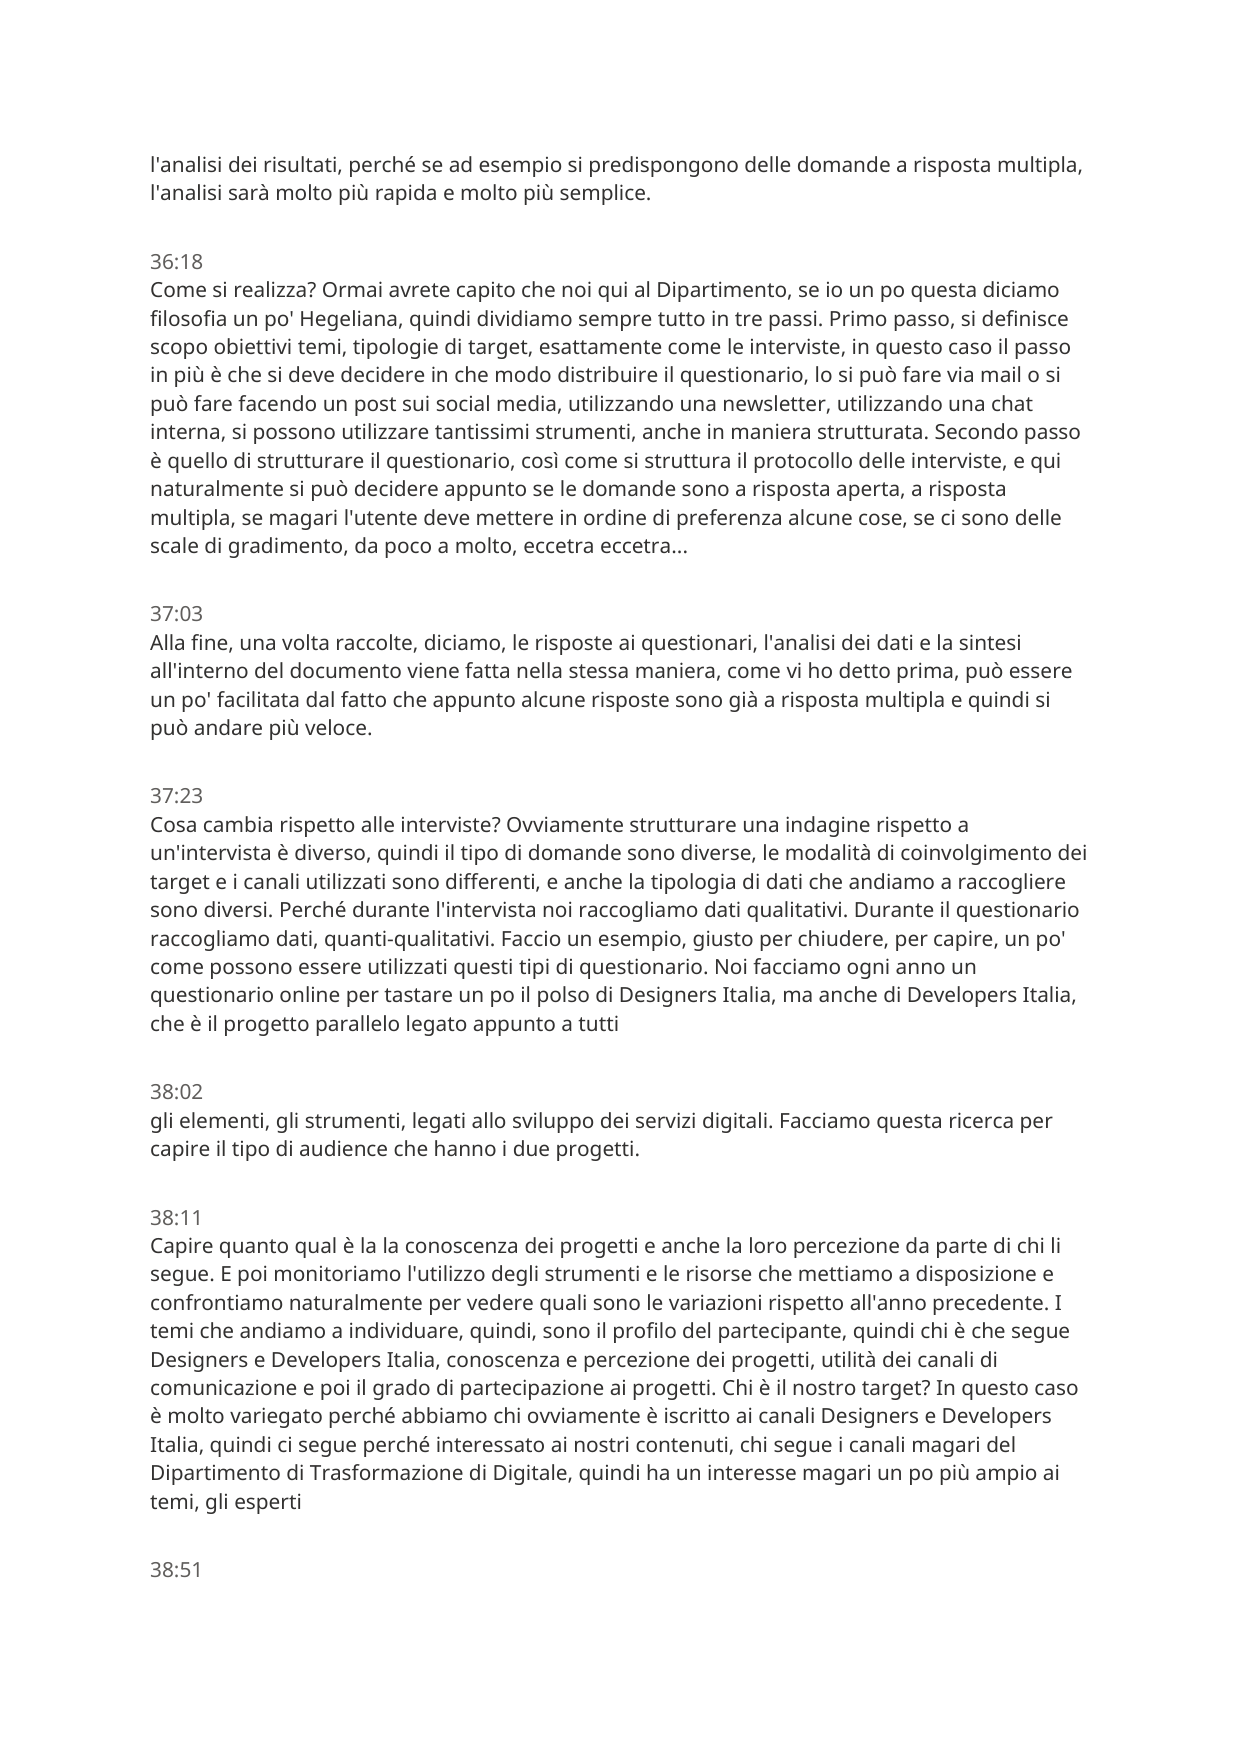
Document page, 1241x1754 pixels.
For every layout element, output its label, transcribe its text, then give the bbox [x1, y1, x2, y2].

text 38:11 Capire quanto qual è la la conoscenza dei progetti e anche la loro percezione da parte di chi li segue. E poi monitoriamo l'utilizzo degli strumenti e le risorse che mettiamo a disposizione e confrontiamo naturalmente per vedere quali sono le variazioni rispetto all'anno precedente. I temi che andiamo a individuare, quindi, sono il profilo del partecipante, quindi chi è che segue Designers e Developers Italia, conoscenza e percezione dei progetti, utilità dei canali di comunicazione e poi il grado di partecipazione ai progetti. Chi è il nostro target? In questo caso è molto variegato perché abbiamo chi ovviamente è iscritto ai canali Designers e Developers Italia, quindi ci segue perché interessato ai nostri contenuti, chi segue i canali magari del Dipartimento di Trasformazione di Digitale, quindi ha un interesse magari un po più ampio ai temi, gli esperti [150, 1174, 1090, 1515]
text 36:18 Come si realizza? Ormai avrete capito che noi qui al Dipartimento, se io un po questa diciamo filosofia un po' Hegeliana, quindi dividiamo sempre tutto in tre passi. Primo passo, si definisce scopo obiettivi temi, tipologie di target, esattamente come le interviste, in questo caso il passo in più è che si deve decidere in che modo distribuire il questionario, lo si può fare via mail o si può fare facendo un post sui social media, utilizzando una newsletter, utilizzando una chat interna, si possono utilizzare tantissimi strumenti, anche in maniera strutturata. Secondo passo è quello di strutturare il questionario, così come si struttura il protocollo delle interviste, e qui naturalmente si può decidere appunto se le domande sono a risposta aperta, a risposta multipla, se magari l'utente deve mettere in ordine di preferenza alcune cose, se ci sono delle scale di gradimento, da poco a molto, eccetra eccetra... [150, 218, 1090, 559]
text 38:51 [150, 1527, 1090, 1584]
text l'analisi dei risultati, perché se ad esempio si predispongono delle domande a risposta multipla, l'analisi sarà molto più rapida e molto più semplice. [150, 150, 1090, 207]
text 37:03 Alla fine, una volta raccolte, diciamo, le risposte ai questionari, l'analisi dei dati e la sintesi all'interno del documento viene fatta nella stessa maniera, come vi ho detto prima, può essere un po' facilitata dal fatto che appunto alcune risposte sono già a risposta multipla e quindi si può andare più veloce. [150, 571, 1090, 742]
text 37:23 Cosa cambia rispetto alle interviste? Ovviamente strutturare una indagine rispetto a un'intervista è diverso, quindi il tipo di domande sono diverse, le modalità di coinvolgimento dei target e i canali utilizzati sono differenti, e anche la tipologia di dati che andiamo a raccogliere sono diversi. Perché durante l'intervista noi raccogliamo dati qualitativi. Durante il questionario raccogliamo dati, quanti-qualitativi. Faccio un esempio, giusto per chiudere, per capire, un po' come possono essere utilizzati questi tipi di questionario. Noi facciamo ogni anno un questionario online per tastare un po il polso di Designers Italia, ma anche di Developers Italia, che è il progetto parallelo legato appunto a tutti [150, 753, 1090, 1037]
text 38:02 gli elementi, gli strumenti, legati allo sviluppo dei servizi digitali. Facciamo questa ricerca per capire il tipo di audience che hanno i due progetti. [150, 1049, 1090, 1163]
